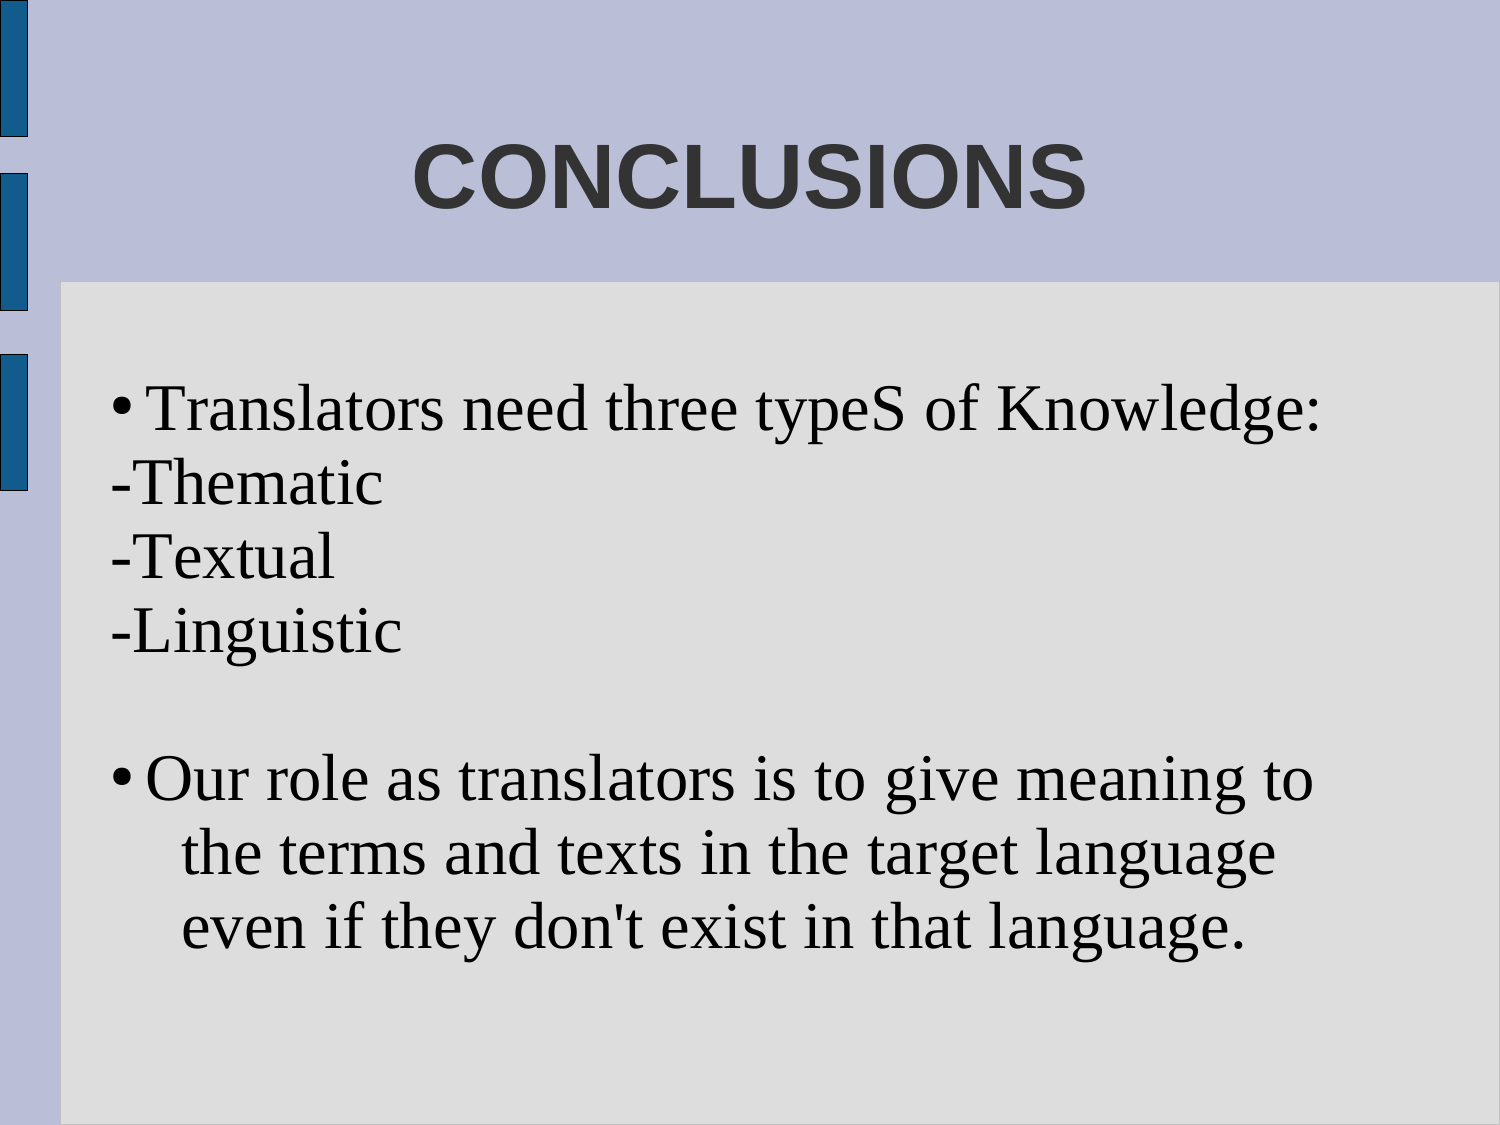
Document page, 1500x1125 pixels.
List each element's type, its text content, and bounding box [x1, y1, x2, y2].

subtitle Translators need three typeS of Knowledge: -Thematic -Textual -Linguistic Our role as translators is to give meaning to the terms and texts in the target language even if they don't exist in that language. [110, 312, 1392, 1022]
title CONCLUSIONS [110, 82, 1392, 271]
